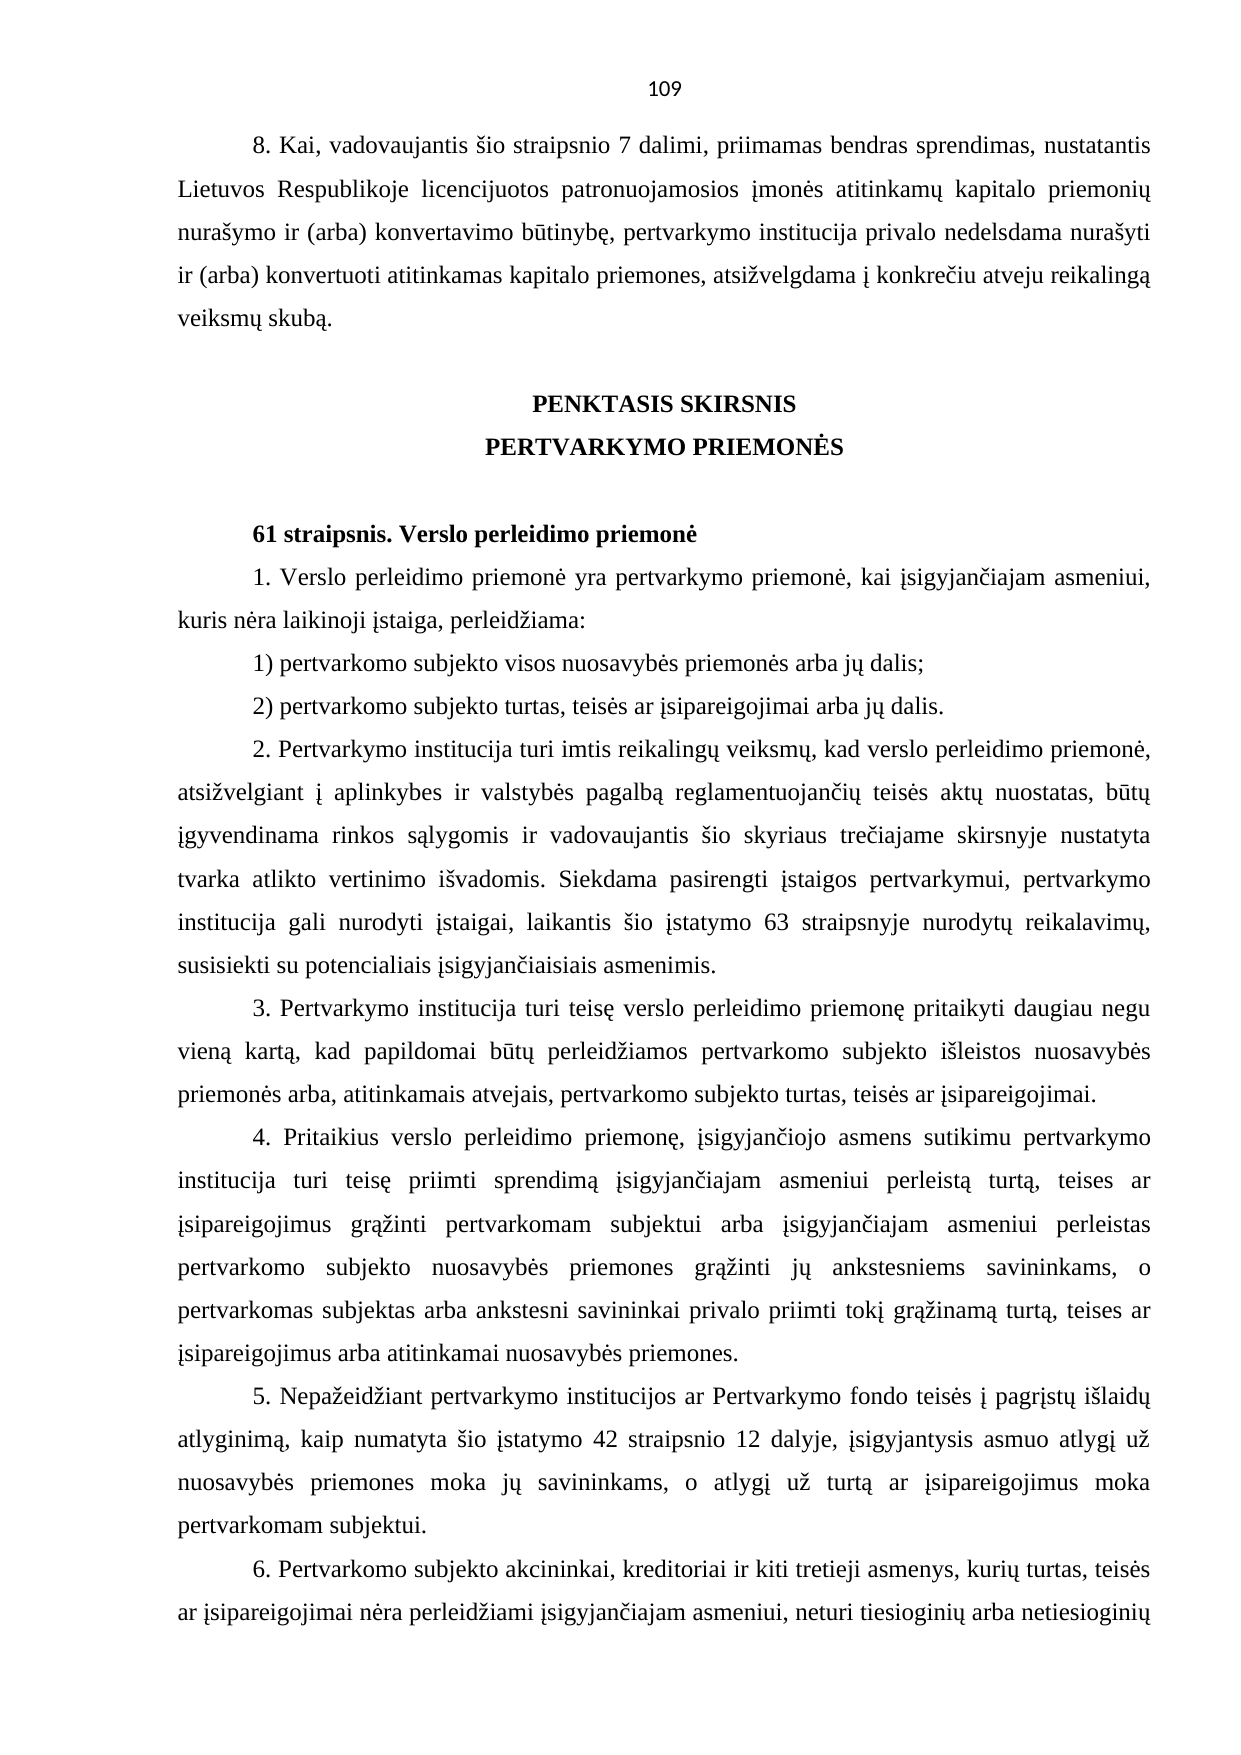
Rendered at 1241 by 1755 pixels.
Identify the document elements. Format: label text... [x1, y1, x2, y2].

text 5. Nepažeidžiant pertvarkymo institucijos ar Pertvarkymo fondo teisės į pagrįstų išlaidų atlyginimą, kaip numatyta šio įstatymo 42 straipsnio 12 dalyje, įsigyjantysis asmuo atlygį už nuosavybės priemones moka jų savininkams, o atlygį už turtą ar įsipareigojimus moka pertvarkomam subjektui. [177, 1381, 1152, 1539]
text 3. Pertvarkymo institucija turi teisę verslo perleidimo priemonę pritaikyti daugiau negu vieną kartą, kad papildomai būtų perleidžiamos pertvarkomo subjekto išleistos nuosavybės priemonės arba, atitinkamais atvejais, pertvarkomo subjekto turtas, teisės ar įsipareigojimai. [177, 993, 1152, 1108]
text 4. Pritaikius verslo perleidimo priemonę, įsigyjančiojo asmens sutikimu pertvarkymo institucija turi teisę priimti sprendimą įsigyjančiajam asmeniui perleistą turtą, teises ar įsipareigojimus grąžinti pertvarkomam subjektui arba įsigyjančiajam asmeniui perleistas pertvarkomo subjekto nuosavybės priemones grąžinti jų ankstesniems savininkams, o pertvarkomas subjektas arba ankstesni savininkai privalo priimti tokį grąžinamą turtą, teises ar įsipareigojimus arba atitinkamai nuosavybės priemones. [177, 1122, 1152, 1367]
text PERTVARKYMO PRIEMONĖS [177, 432, 1152, 461]
text 1. Verslo perleidimo priemonė yra pertvarkymo priemonė, kai įsigyjančiajam asmeniui, kuris nėra laikinoji įstaiga, perleidžiama: [177, 562, 1152, 634]
text 8. Kai, vadovaujantis šio straipsnio 7 dalimi, priimamas bendras sprendimas, nustatantis Lietuvos Respublikoje licencijuotos patronuojamosios įmonės atitinkamų kapitalo priemonių nurašymo ir (arba) konvertavimo būtinybę, pertvarkymo institucija privalo nedelsdama nurašyti ir (arba) konvertuoti atitinkamas kapitalo priemones, atsižvelgdama į konkrečiu atveju reikalingą veiksmų skubą. [177, 131, 1152, 332]
text 2. Pertvarkymo institucija turi imtis reikalingų veiksmų, kad verslo perleidimo priemonė, atsižvelgiant į aplinkybes ir valstybės pagalbą reglamentuojančių teisės aktų nuostatas, būtų įgyvendinama rinkos sąlygomis ir vadovaujantis šio skyriaus trečiajame skirsnyje nustatyta tvarka atlikto vertinimo išvadomis. Siekdama pasirengti įstaigos pertvarkymui, pertvarkymo institucija gali nurodyti įstaigai, laikantis šio įstatymo 63 straipsnyje nurodytų reikalavimų, susisiekti su potencialiais įsigyjančiaisiais asmenimis. [177, 734, 1152, 979]
text 2) pertvarkomo subjekto turtas, teisės ar įsipareigojimai arba jų dalis. [177, 691, 1152, 720]
text 6. Pertvarkomo subjekto akcininkai, kreditoriai ir kiti tretieji asmenys, kurių turtas, teisės ar įsipareigojimai nėra perleidžiami įsigyjančiajam asmeniui, neturi tiesioginių arba netiesioginių [177, 1554, 1152, 1626]
text 1) pertvarkomo subjekto visos nuosavybės priemonės arba jų dalis; [177, 648, 1152, 677]
text PENKTASIS SKIRSNIS [177, 389, 1152, 418]
text 61 straipsnis. Verslo perleidimo priemonė [177, 519, 1152, 547]
